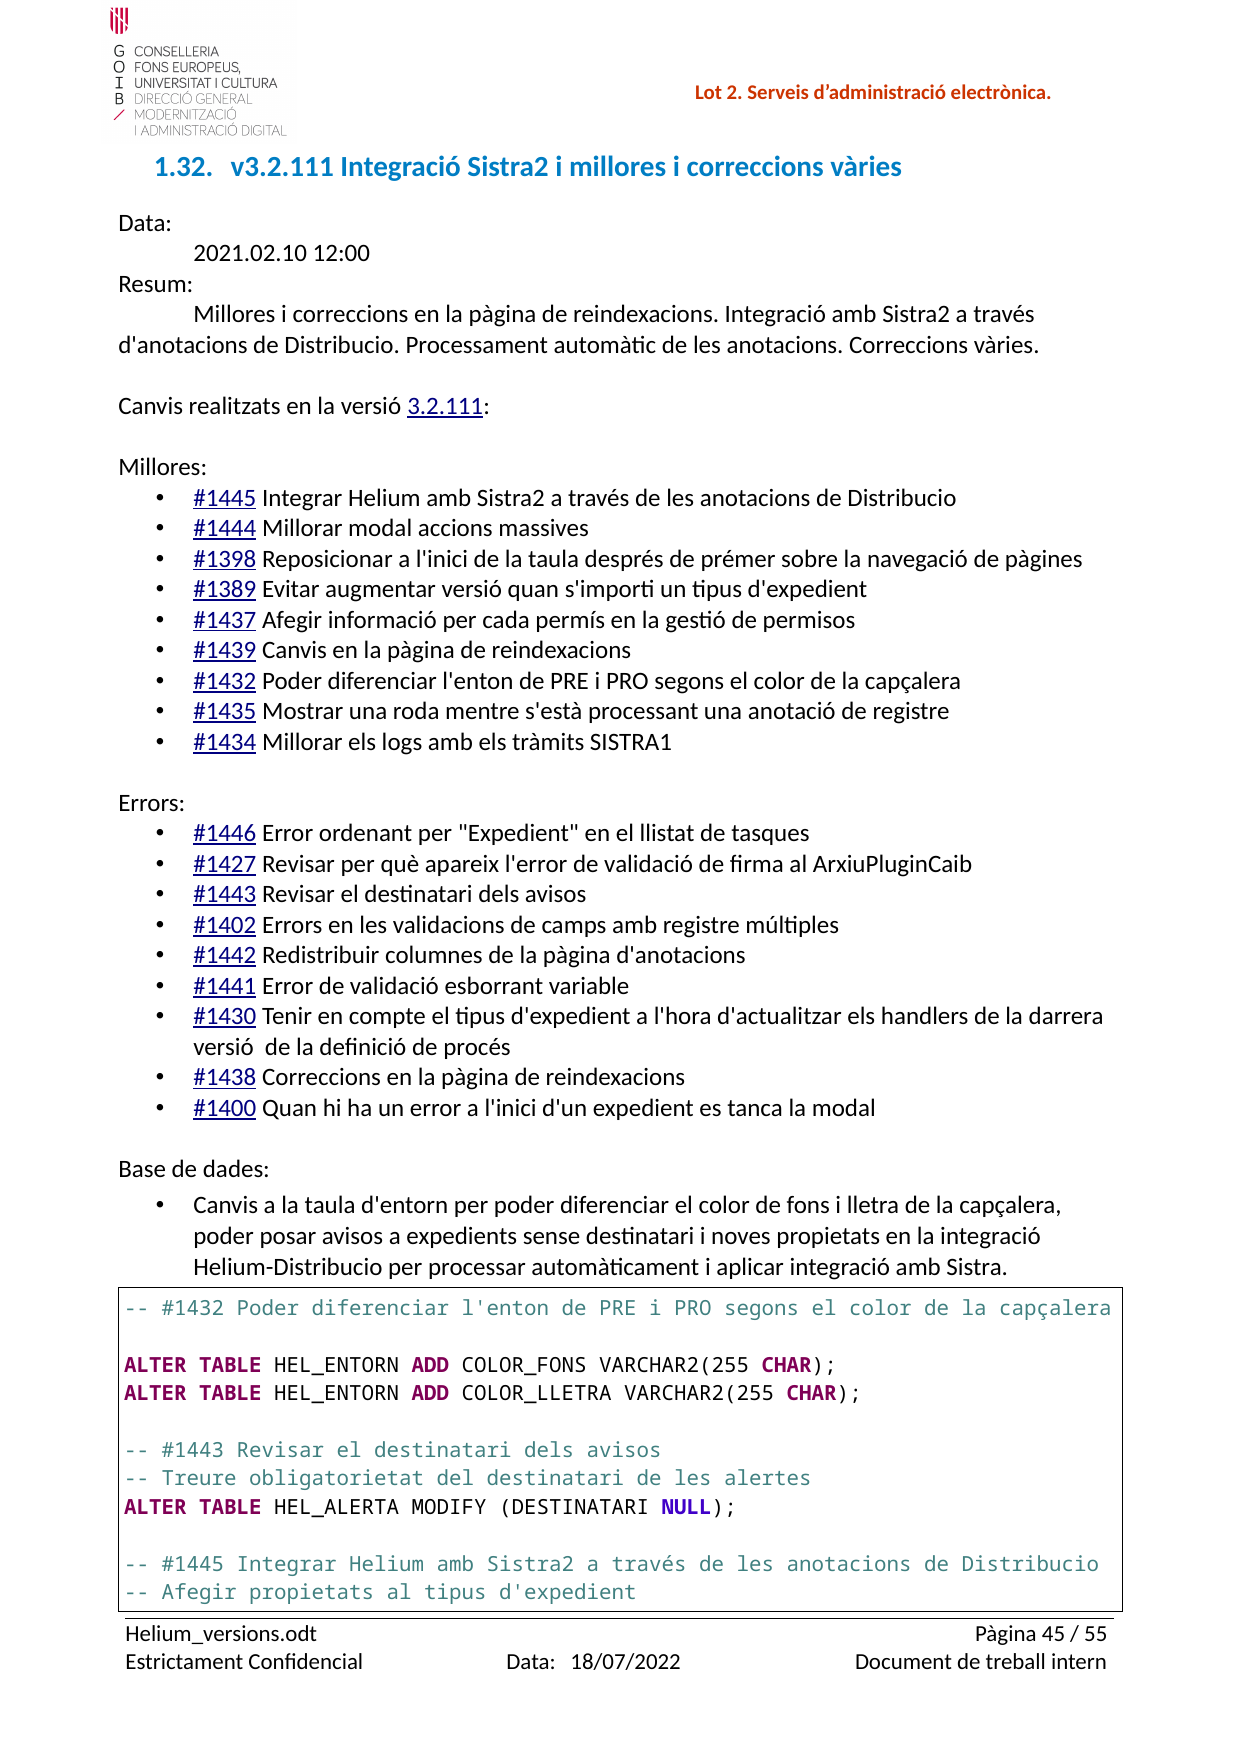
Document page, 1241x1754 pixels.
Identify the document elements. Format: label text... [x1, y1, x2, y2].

list #1402 Errors en les validacions de camps amb registre múltiples [156, 909, 1122, 939]
list #1430 Tenir en compte el tipus d'expedient a l'hora d'actualitzar els handlers de la darrera versió de la definició de procés [156, 1001, 1122, 1062]
list #1427 Revisar per què apareix l'error de validació de firma al ArxiuPluginCaib [156, 848, 1122, 878]
list #1443 Revisar el destinatari dels avisos [156, 878, 1122, 909]
picture [100, 0, 297, 144]
text Resum: [118, 268, 1122, 298]
text Millores: [118, 451, 1122, 482]
list #1398 Reposicionar a l'inici de la taula després de prémer sobre la navegació de pàgines [156, 543, 1122, 573]
text Base de dades: [118, 1153, 1122, 1184]
text 2021.02.10 12:00 [118, 237, 1122, 268]
list #1439 Canvis en la pàgina de reindexacions [156, 634, 1122, 665]
list #1400 Quan hi ha un error a l'inici d'un expedient es tanca la modal [156, 1092, 1122, 1123]
list #1389 Evitar augmentar versió quan s'importi un tipus d'expedient [156, 573, 1122, 604]
text Canvis realitzats en la versió 3.2.111: [118, 390, 1122, 421]
list #1438 Correccions en la pàgina de reindexacions [156, 1062, 1122, 1092]
text Data: [118, 207, 1122, 237]
list #1437 Afegir informació per cada permís en la gestió de permisos [156, 604, 1122, 634]
subtitle v3.2.111 Integració Sistra2 i millores i correccions vàries [153, 148, 1122, 183]
list #1432 Poder diferenciar l'enton de PRE i PRO segons el color de la capçalera [156, 665, 1122, 695]
list #1442 Redistribuir columnes de la pàgina d'anotacions [156, 939, 1122, 970]
list #1445 Integrar Helium amb Sistra2 a través de les anotacions de Distribucio [156, 482, 1122, 512]
text Millores i correccions en la pàgina de reindexacions. Integració amb Sistra2 a través d'anotacions de Distribucio. Processament automàtic de les anotacions. Correccions vàries. [118, 298, 1122, 359]
list #1446 Error ordenant per "Expedient" en el llistat de tasques [156, 817, 1122, 848]
list #1444 Millorar modal accions massives [156, 512, 1122, 543]
list #1441 Error de validació esborrant variable [156, 970, 1122, 1001]
list #1435 Mostrar una roda mentre s'està processant una anotació de registre [156, 695, 1122, 726]
list Canvis a la taula d'entorn per poder diferenciar el color de fons i lletra de la capçalera, poder posar avisos a expedients sense destinatari i noves propietats en la integració Helium-Distribucio per processar automàticament i aplicar integració amb Sistra. [156, 1189, 1122, 1281]
text Errors: [118, 787, 1122, 817]
list #1434 Millorar els logs amb els tràmits SISTRA1 [156, 726, 1122, 756]
table_header -- #1432 Poder diferenciar l'enton de PRE i PRO segons el color de la capçalera ALTER TABLE HEL_ENTORN ADD COLOR_FONS VARCHAR2(255 CHAR); ALTER TABLE HEL_ENTORN ADD COLOR_LLETRA VARCHAR2(255 CHAR); -- #1443 Revisar el destinatari dels avisos -- Treure obligatorietat del destinatari de les alertes ALTER TABLE HEL_ALERTA MODIFY (DESTINATARI NULL); -- #1445 Integrar Helium amb Sistra2 a través de les anotacions de Distribucio -- Afegir propietats al tipus d'expedient [119, 1288, 1122, 1611]
